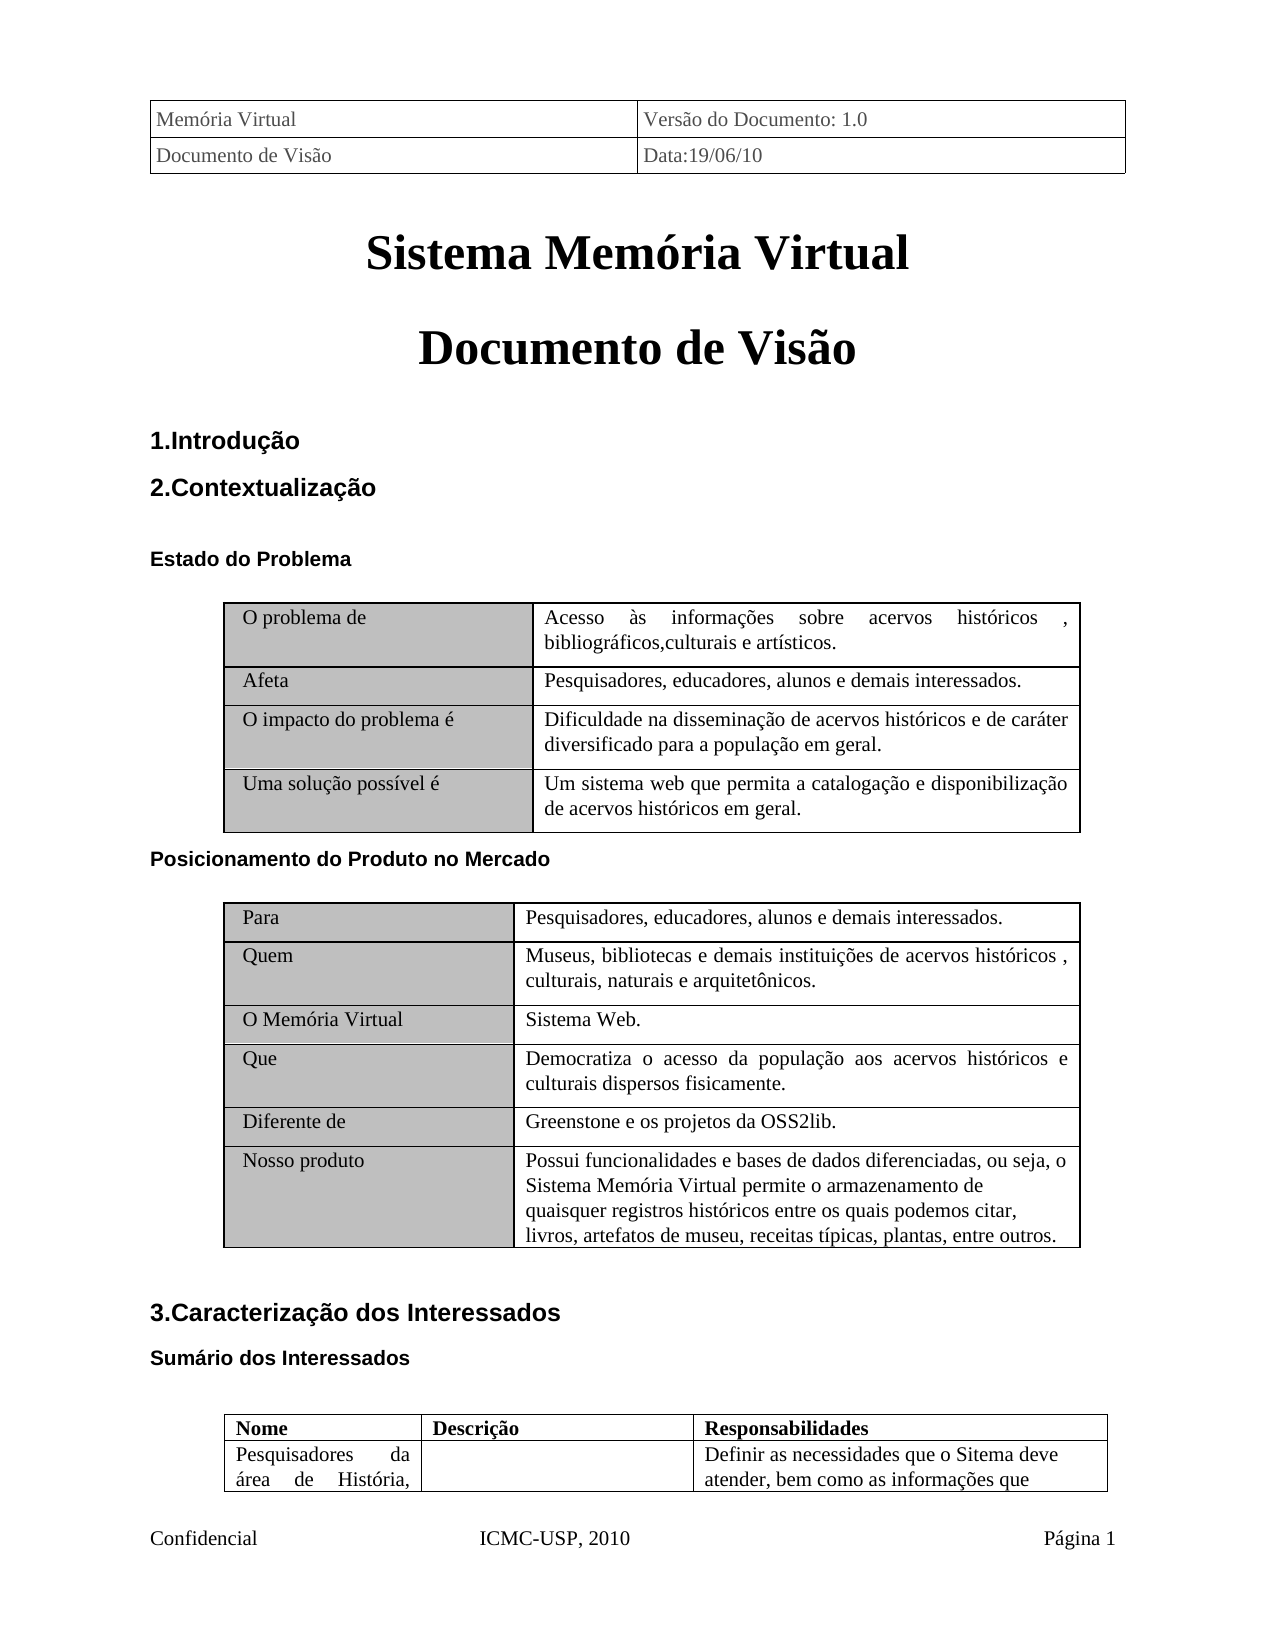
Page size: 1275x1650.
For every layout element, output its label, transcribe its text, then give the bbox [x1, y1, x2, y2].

table_cell Nosso produto [225, 1147, 513, 1247]
table_header Para [225, 904, 513, 941]
table_cell Diferente de [225, 1108, 513, 1146]
subtitle Sumário dos Interessados [150, 1345, 1125, 1370]
table_cell Afeta [225, 668, 532, 705]
title Sistema Memória Virtual [150, 223, 1125, 281]
table_cell Uma solução possível é [225, 770, 532, 832]
table_cell [422, 1441, 693, 1491]
table_header Pesquisadores, educadores, alunos e demais interessados. [515, 904, 1079, 941]
table_cell Democratiza o acesso da população aos acervos históricos e culturais dispersos fisicamente. [515, 1045, 1079, 1107]
table_header Acesso às informações sobre acervos históricos , bibliográficos,culturais e artísticos. [534, 604, 1079, 666]
table_cell Pesquisadores, educadores, alunos e demais interessados. [534, 668, 1079, 705]
subtitle Introdução [150, 426, 1125, 454]
table_header Descrição [422, 1415, 693, 1440]
table_cell Um sistema web que permita a catalogação e disponibilização de acervos históricos em geral. [534, 770, 1079, 832]
subtitle Contextualização [150, 473, 1125, 502]
table_cell Pesquisadores da área de História, [225, 1441, 421, 1491]
table_header Nome [225, 1415, 421, 1440]
title Documento de Visão [150, 318, 1125, 376]
table_cell Greenstone e os projetos da OSS2lib. [515, 1108, 1079, 1146]
subtitle Caracterização dos Interessados [150, 1298, 1125, 1326]
table_cell O Memória Virtual [225, 1006, 513, 1043]
table_cell Que [225, 1045, 513, 1107]
table_cell Dificuldade na disseminação de acervos históricos e de caráter diversificado para a população em geral. [534, 706, 1079, 768]
table_cell Possui funcionalidades e bases de dados diferenciadas, ou seja, o Sistema Memória Virtual permite o armazenamento de quaisquer registros históricos entre os quais podemos citar, livros, artefatos de museu, receitas típicas, plantas, entre outros. [515, 1147, 1079, 1247]
table_cell Definir as necessidades que o Sitema deve atender, bem como as informações que [694, 1441, 1107, 1491]
subtitle Posicionamento do Produto no Mercado [150, 846, 1125, 871]
table_cell Sistema Web. [515, 1006, 1079, 1043]
table_cell O impacto do problema é [225, 706, 532, 768]
table_cell Museus, bibliotecas e demais instituições de acervos históricos , culturais, naturais e arquitetônicos. [515, 943, 1079, 1005]
table_cell Quem [225, 943, 513, 1005]
subtitle Estado do Problema [150, 546, 1125, 571]
table_header O problema de [225, 604, 532, 666]
table_header Responsabilidades [694, 1415, 1107, 1440]
